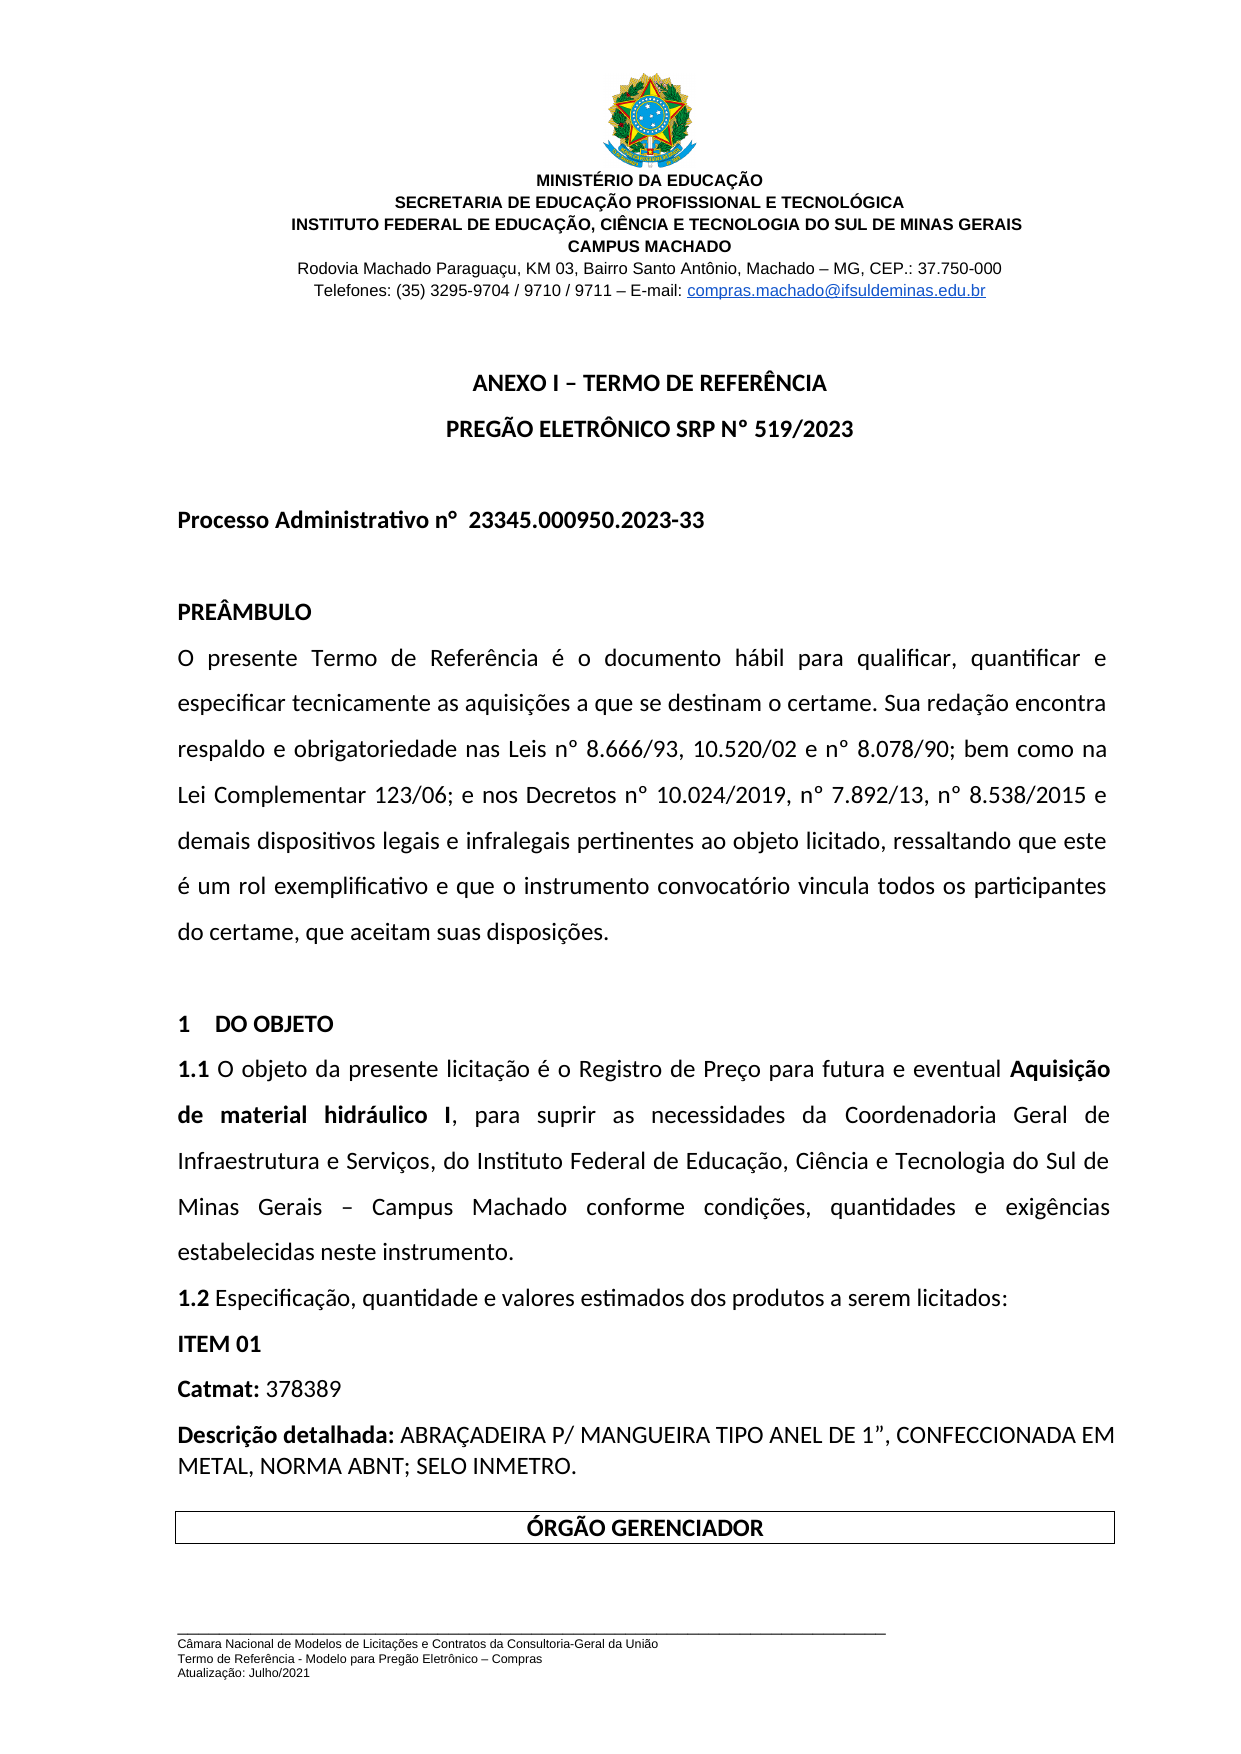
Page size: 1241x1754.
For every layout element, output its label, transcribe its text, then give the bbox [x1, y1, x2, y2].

text Catmat: 378389 [177, 1373, 1122, 1404]
text ANEXO I – TERMO DE REFERÊNCIA [177, 367, 1122, 398]
text O presente Termo de Referência é o documento hábil para qualificar, quantificar e especificar tecnicamente as aquisições a que se destinam o certame. Sua redação encontra respaldo e obrigatoriedade nas Leis nº 8.666/93, 10.520/02 e nº 8.078/90; bem como na Lei Complementar 123/06; e nos Decretos nº 10.024/2019, nº 7.892/13, nº 8.538/2015 e demais dispositivos legais e infralegais pertinentes ao objeto licitado, ressaltando que este é um rol exemplificativo e que o instrumento convocatório vincula todos os participantes do certame, que aceitam suas disposições. [177, 642, 1108, 947]
text ITEM 01 [177, 1328, 1122, 1358]
list 1.1 O objeto da presente licitação é o Registro de Preço para futura e eventual Aquisição de material hidráulico I, para suprir as necessidades da Coordenadoria Geral de Infraestrutura e Serviços, do Instituto Federal de Educação, Ciência e Tecnologia do Sul de Minas Gerais – Campus Machado conforme condições, quantidades e exigências estabelecidas neste instrumento. [177, 1053, 1110, 1267]
table_header ÓRGÃO GERENCIADOR [176, 1512, 1114, 1542]
text Processo Administrativo n° 23345.000950.2023-33 [177, 505, 1122, 535]
text 1.2 Especificação, quantidade e valores estimados dos produtos a serem licitados: [177, 1282, 1122, 1313]
text PREGÃO ELETRÔNICO SRP Nº 519/2023 [177, 413, 1122, 444]
text PREÂMBULO [177, 596, 1122, 627]
picture [603, 73, 697, 168]
picture [669, 149, 680, 155]
list DO OBJETO [177, 1008, 1122, 1038]
picture [643, 163, 658, 168]
text Descrição detalhada: ABRAÇADEIRA P/ MANGUEIRA TIPO ANEL DE 1”, CONFECCIONADA EM [177, 1419, 1122, 1450]
text METAL, NORMA ABNT; SELO INMETRO. [177, 1450, 1122, 1480]
